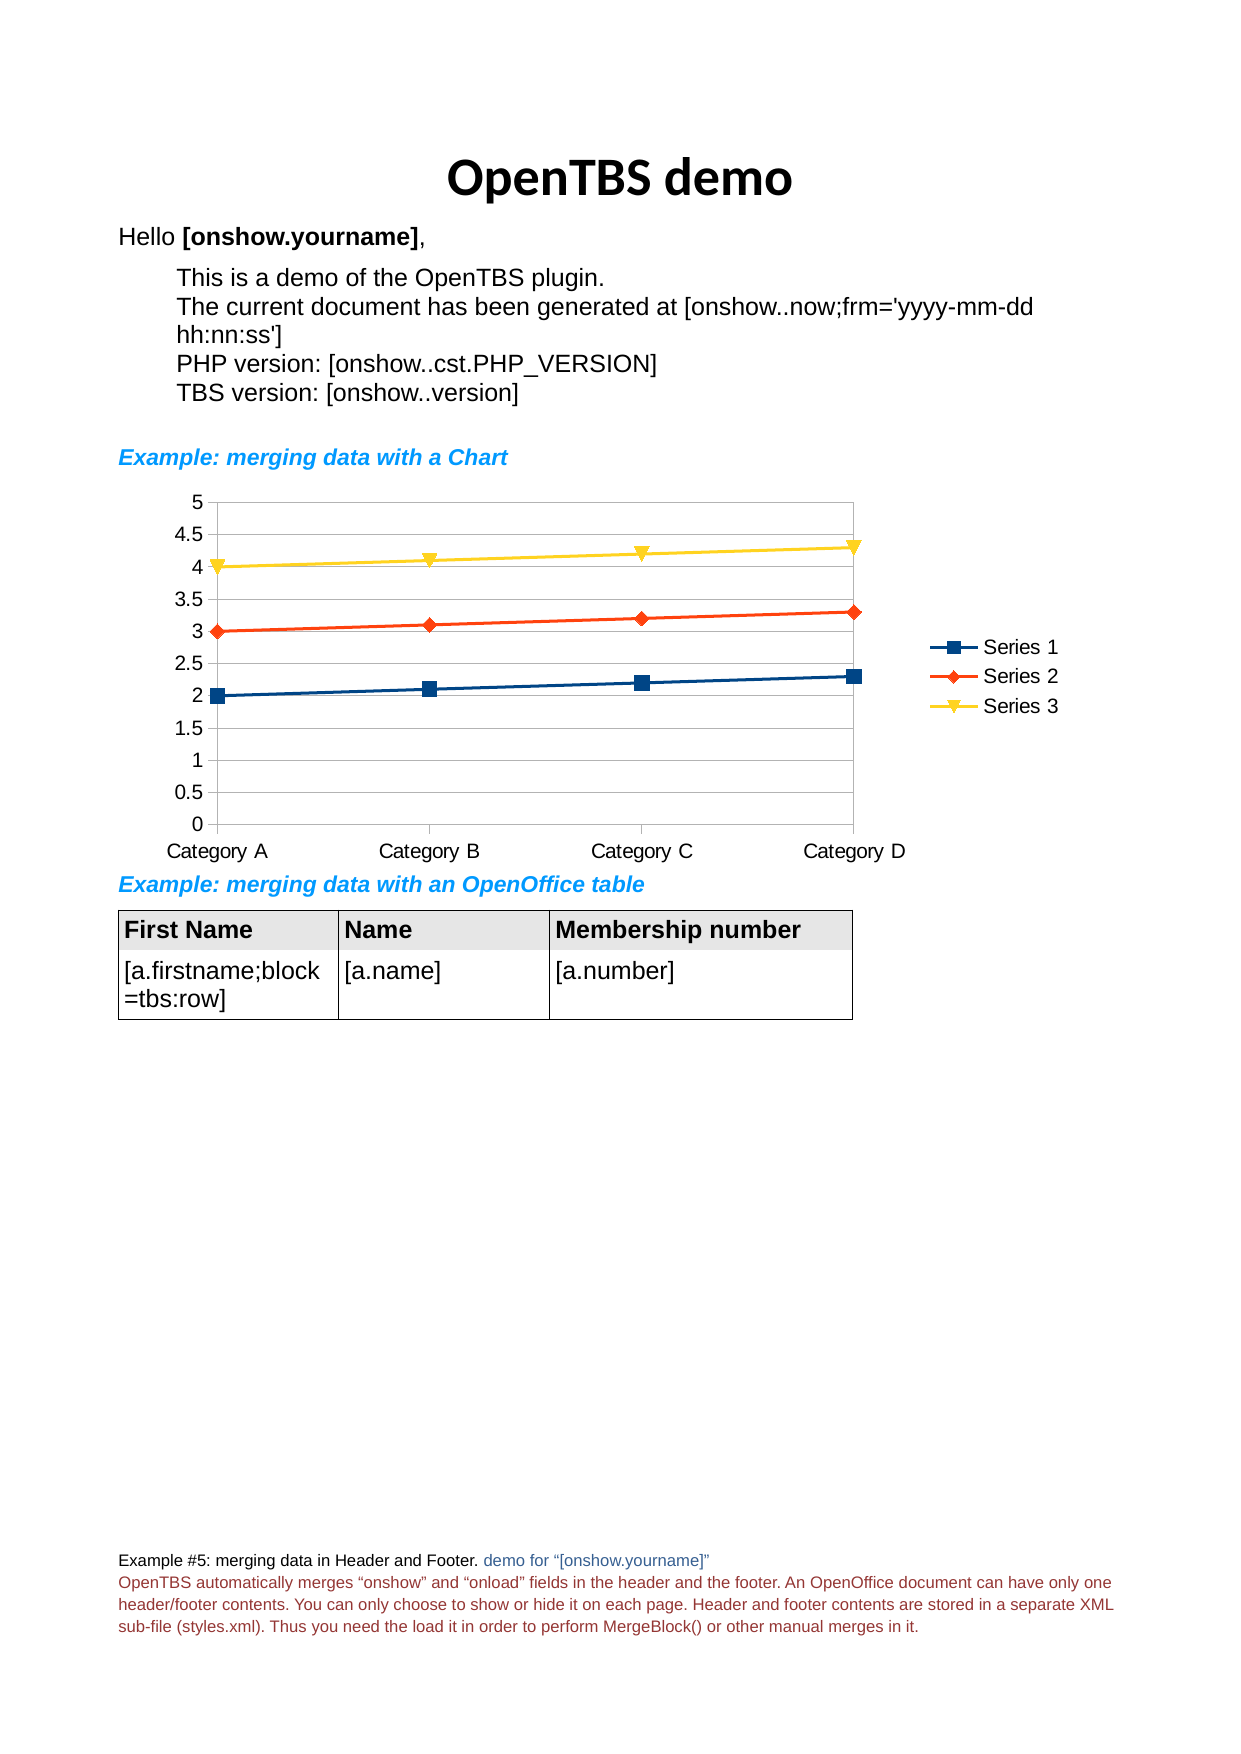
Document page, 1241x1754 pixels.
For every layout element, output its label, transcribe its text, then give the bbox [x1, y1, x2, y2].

table_cell [a.number] [550, 950, 852, 1019]
text This is a demo of the OpenTBS plugin. The current document has been generated at [onshow..now;frm='yyyy-mm-dd hh:nn:ss'] PHP version: [onshow..cst.PHP_VERSION] TBS version: [onshow..version] [176, 263, 1122, 407]
subtitle Example: merging data with an OpenOffice table [118, 508, 1122, 897]
table_header First Name [119, 911, 338, 950]
table_cell [a.name] [339, 950, 549, 1019]
table_header Name [339, 911, 549, 950]
subtitle Example: merging data with a Chart [118, 444, 1122, 471]
table_header Membership number [550, 911, 852, 950]
subtitle OpenTBS demo [118, 143, 1122, 209]
text Hello [onshow.yourname], [118, 222, 1122, 251]
table_cell [a.firstname;block=tbs:row] [119, 950, 338, 1019]
